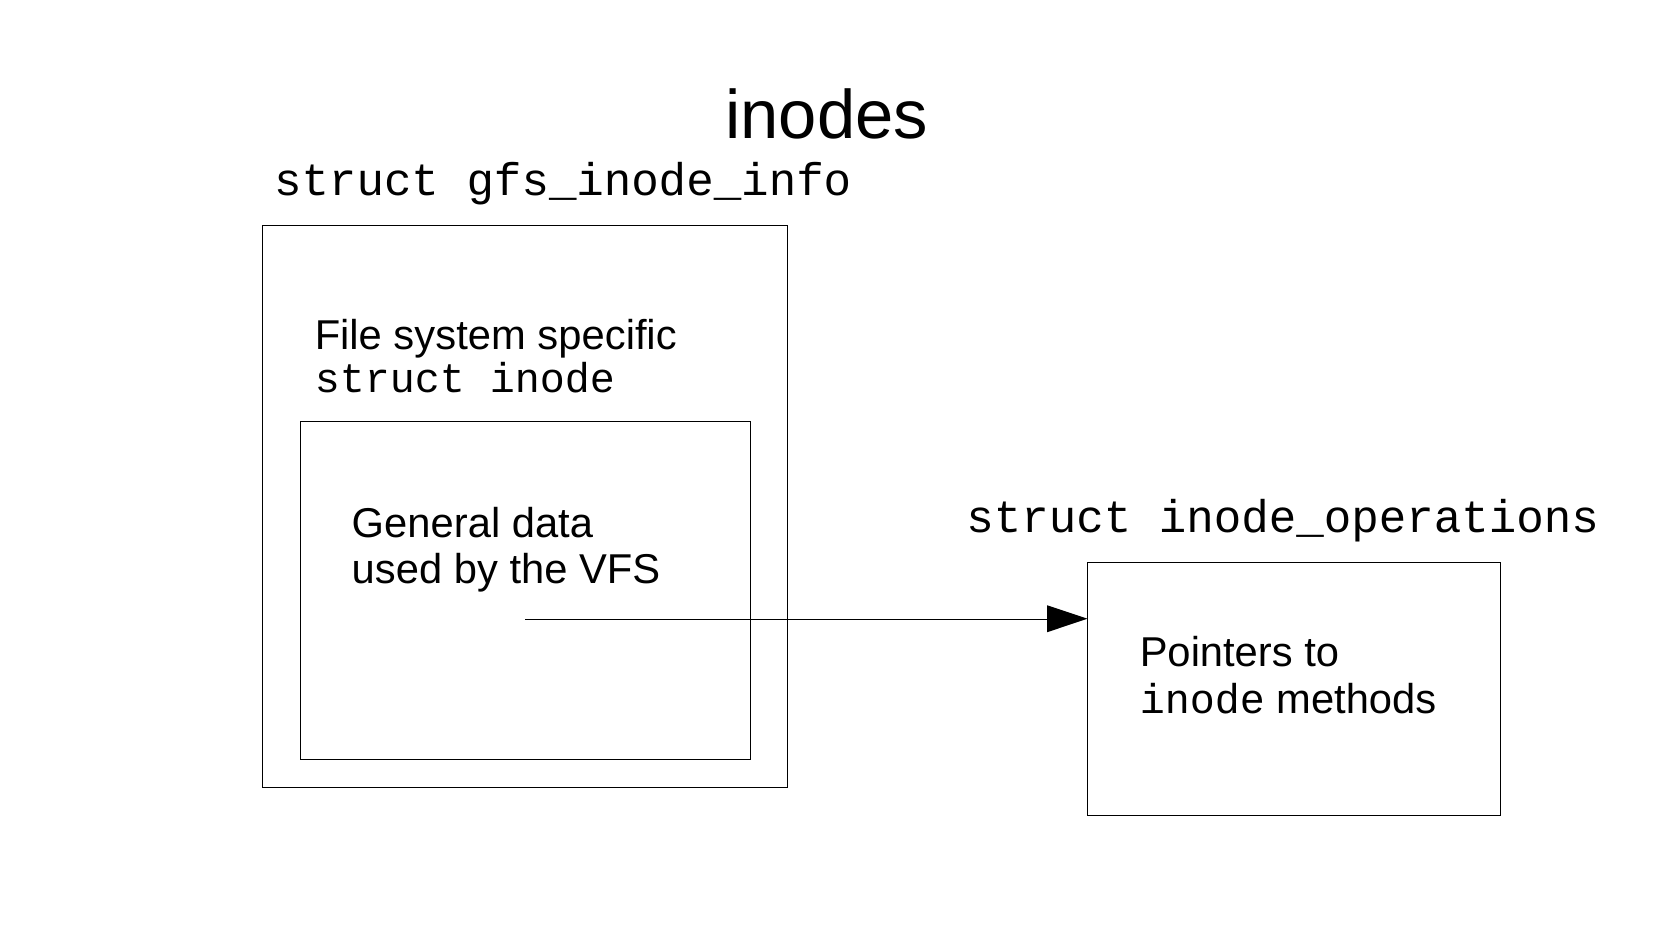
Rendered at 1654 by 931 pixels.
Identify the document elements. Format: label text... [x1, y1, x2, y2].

text_box Pointers to inode methods [1125, 621, 1463, 780]
text_box [1087, 562, 1501, 816]
text_box struct inode_operations [951, 487, 1613, 555]
title inodes [82, 37, 1571, 193]
text_box [262, 225, 788, 788]
text_box File system specific struct inode [300, 303, 692, 413]
text_box struct gfs_inode_info [259, 150, 866, 217]
text_box General data used by the VFS [336, 492, 676, 601]
